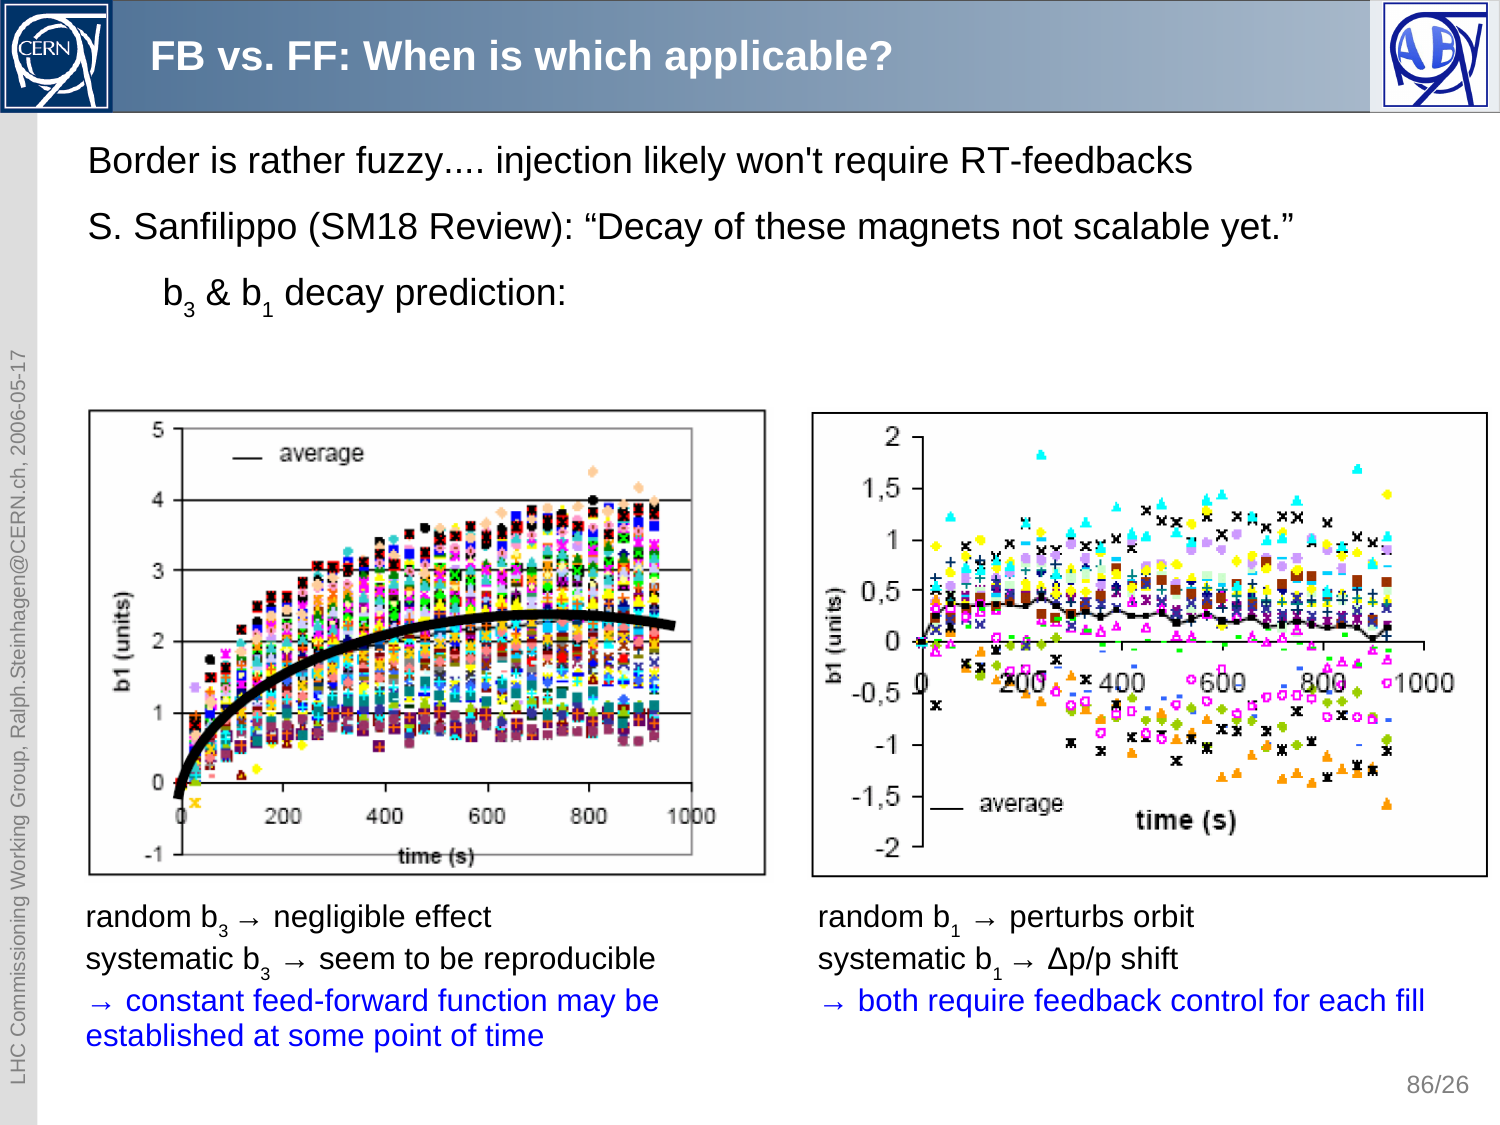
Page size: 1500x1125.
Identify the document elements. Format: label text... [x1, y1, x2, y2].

picture [0, 0, 113, 113]
title FB vs. FF: When is which applicable? [150, 0, 1201, 113]
text_box random b1 → perturbs orbit systematic b1 → Δp/p shift → both require feedback control for each fill [803, 891, 1442, 1026]
list Border is rather fuzzy.... injection likely won't require RT-feedbacks S. Sanfilippo (SM18 Review): “Decay of these magnets not scalable yet.” b3 & b1 decay prediction: [87, 137, 1438, 1030]
picture [1382, 1, 1489, 108]
picture [84, 407, 774, 883]
text_box random b3 → negligible effect systematic b3 → seem to be reproducible → constant feed-forward function may be established at some point of time [70, 891, 768, 1061]
picture [807, 407, 1492, 880]
